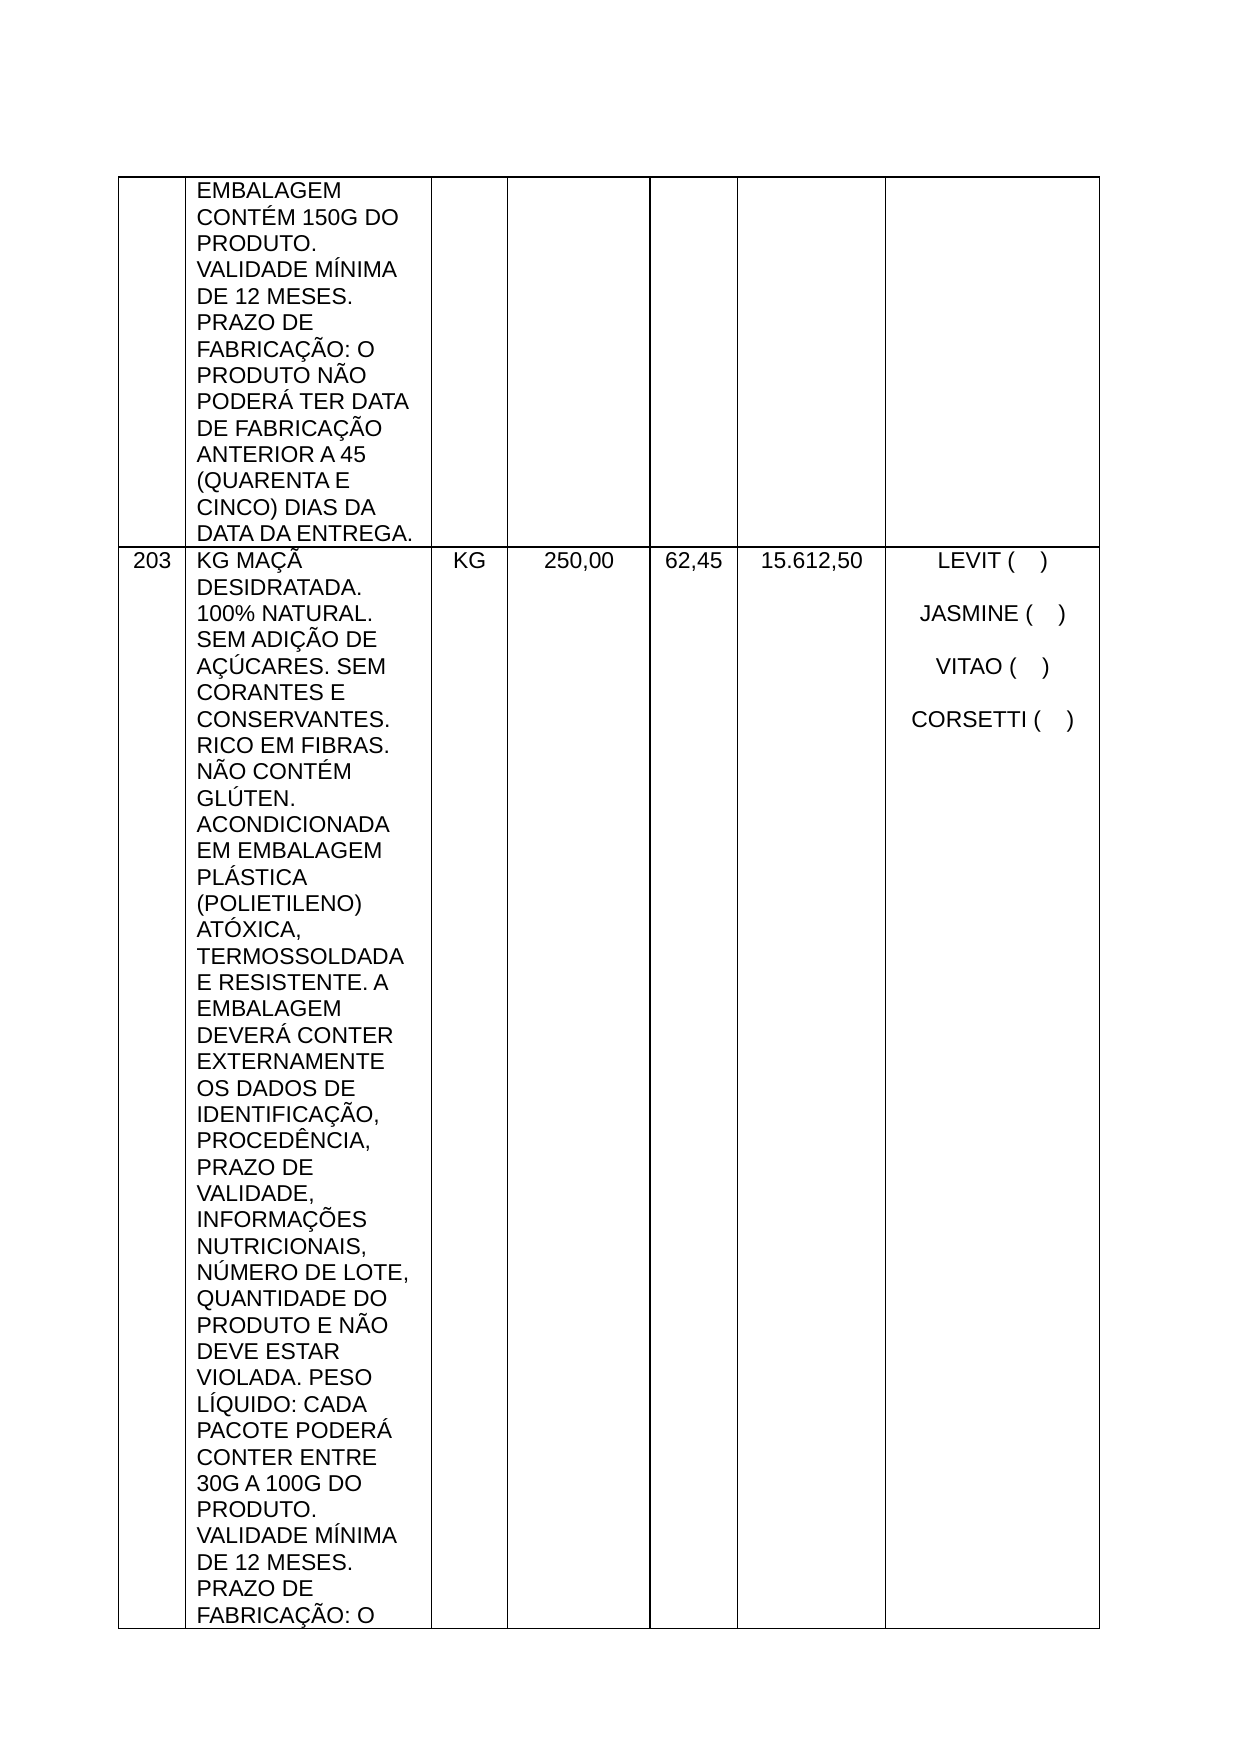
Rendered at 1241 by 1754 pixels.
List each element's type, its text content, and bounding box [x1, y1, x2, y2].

table_cell [886, 178, 1099, 546]
table_cell LEVIT ( ) JASMINE ( ) VITAO ( ) CORSETTI ( ) [886, 548, 1099, 1628]
table_cell [119, 178, 185, 546]
table_cell [432, 178, 507, 546]
table_cell 62,45 [651, 548, 737, 1628]
table_cell [738, 178, 885, 546]
table_cell 203 [119, 548, 185, 1628]
table_cell [508, 178, 649, 546]
table_cell 15.612,50 [738, 548, 885, 1628]
table_cell 250,00 [508, 548, 649, 1628]
table_cell Kg [432, 548, 507, 1628]
table_cell embalagem contém 150g do produto. Validade mínima de 12 meses. Prazo de fabricação: O produto não poderá ter data de fabricação anterior a 45 (quarenta e cinco) dias da data da entrega. [186, 178, 431, 546]
table_cell [651, 178, 737, 546]
table_cell Kg Maçã desidratada. 100% natural. Sem adição de açúcares. Sem corantes e conservantes. Rico em fibras. Não contém glúten. Acondicionada em embalagem plástica (polietileno) atóxica, termossoldada e resistente. A embalagem deverá conter externamente os dados de identificação, procedência, prazo de validade, informações nutricionais, número de lote, quantidade do produto e não deve estar violada. Peso líquido: cada pacote poderá conter entre 30g a 100g do produto. Validade mínima de 12 meses. Prazo de fabricação: O [186, 548, 431, 1628]
